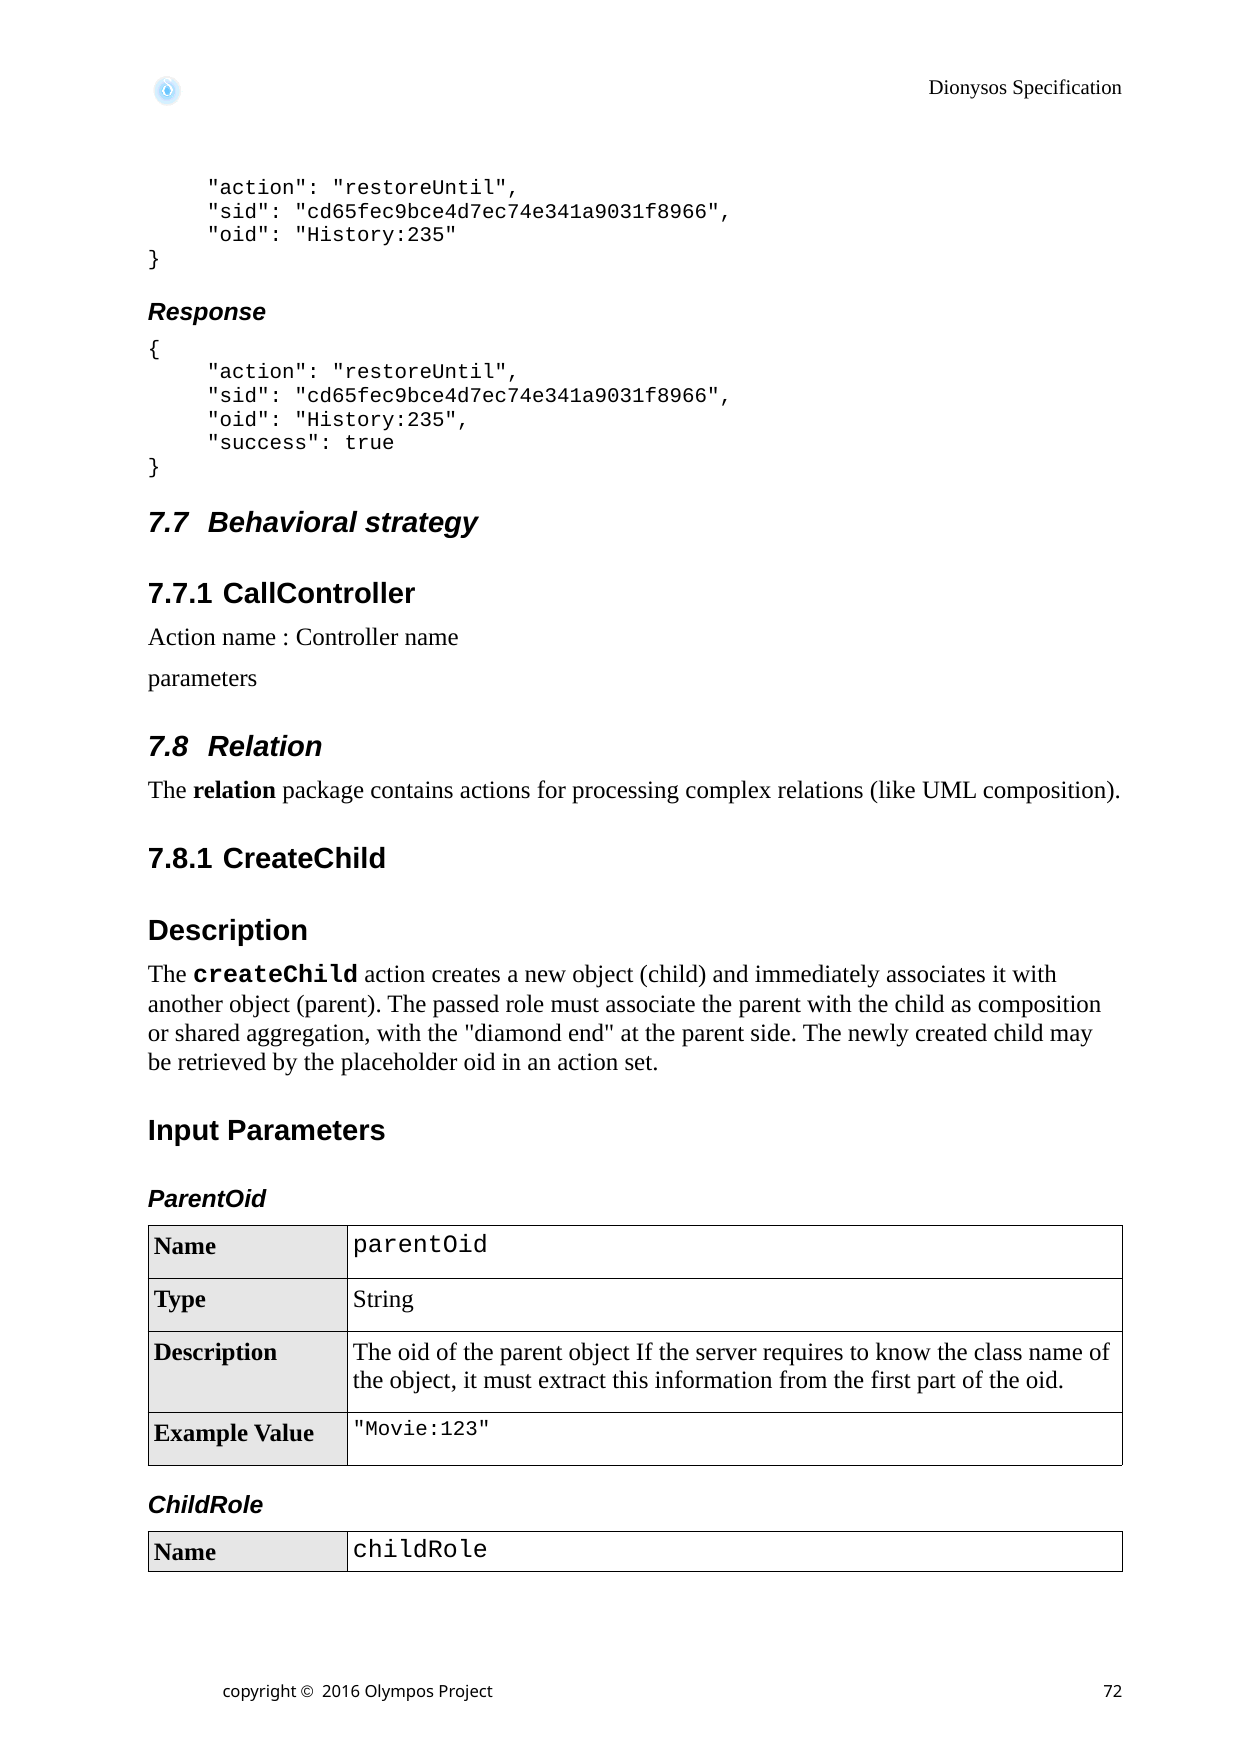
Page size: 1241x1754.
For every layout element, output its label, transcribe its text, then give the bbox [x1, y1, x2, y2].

table_header childRole [348, 1532, 1122, 1571]
table_cell "Movie:123" [348, 1413, 1122, 1465]
text "action": "restoreUntil", [148, 361, 1122, 385]
table_cell String [348, 1279, 1122, 1331]
table_cell Example Value [149, 1413, 347, 1465]
text "oid": "History:235" [148, 224, 1122, 248]
subtitle CreateChild [148, 842, 1122, 875]
subtitle Behavioral strategy [148, 505, 1122, 538]
text The createChild action creates a new object (child) and immediately associates it with another object (parent). The passed role must associate the parent with the child as composition or shared aggregation, with the "diamond end" at the parent side. The newly created child may be retrieved by the placeholder oid in an action set. [148, 959, 1122, 1076]
subtitle CallController [148, 576, 1122, 609]
table_cell Description [149, 1332, 347, 1412]
text Response [148, 297, 1122, 325]
text "sid": "cd65fec9bce4d7ec74e341a9031f8966", [148, 201, 1122, 224]
text ChildRole [148, 1490, 1122, 1518]
picture [152, 75, 184, 106]
text } [148, 248, 1122, 272]
text Description [148, 913, 1122, 946]
text "oid": "History:235", [148, 409, 1122, 432]
table_header Name [149, 1532, 347, 1571]
text The relation package contains actions for processing complex relations (like UML composition). [148, 775, 1122, 804]
table_cell Type [149, 1279, 347, 1331]
text "sid": "cd65fec9bce4d7ec74e341a9031f8966", [148, 385, 1122, 409]
text "success": true [148, 432, 1122, 456]
text ParentOid [148, 1184, 1122, 1213]
text { [148, 338, 1122, 361]
table_header parentOid [348, 1226, 1122, 1278]
text } [148, 456, 1122, 480]
subtitle Relation [148, 729, 1122, 763]
text Action name : Controller name [148, 622, 1122, 651]
text "action": "restoreUntil", [148, 177, 1122, 201]
table_header Name [149, 1226, 347, 1278]
text parameters [148, 663, 1122, 692]
text Input Parameters [148, 1113, 1122, 1147]
table_cell The oid of the parent object If the server requires to know the class name of the object, it must extract this information from the first part of the oid. [348, 1332, 1122, 1412]
